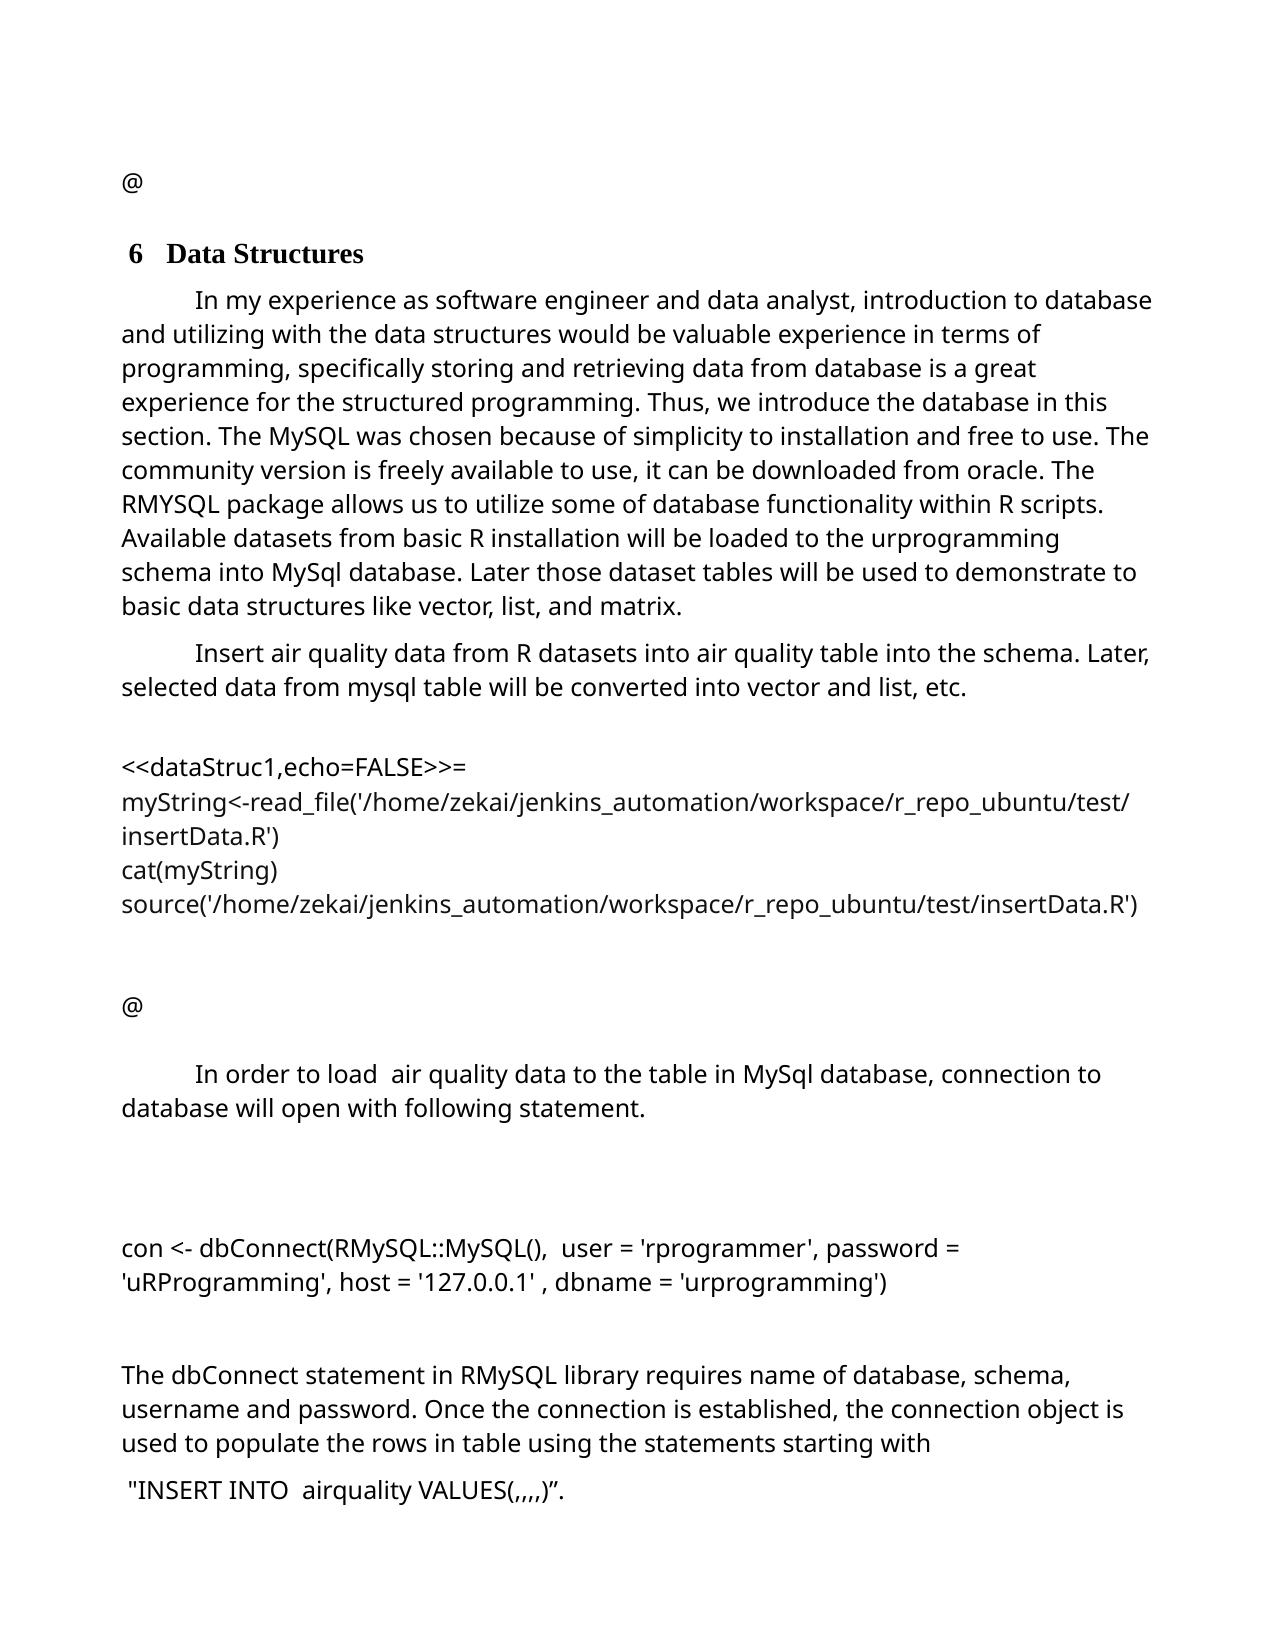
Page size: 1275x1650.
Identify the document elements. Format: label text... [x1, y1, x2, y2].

text <<dataStruc1,echo=FALSE>>= [121, 750, 1158, 784]
text @ [121, 988, 1158, 1023]
text "INSERT INTO airquality VALUES(,,,,)”. [121, 1472, 1158, 1506]
text Insert air quality data from R datasets into air quality table into the schema. Later, selected data from mysql table will be converted into vector and list, etc. [121, 635, 1158, 703]
text myString<-read_file('/home/zekai/jenkins_automation/workspace/r_repo_ubuntu/test/insertData.R') [121, 784, 1158, 852]
text In order to load air quality data to the table in MySql database, connection to database will open with following statement. [121, 1057, 1158, 1125]
text cat(myString) [121, 852, 1158, 886]
text con <- dbConnect(RMySQL::MySQL(), user = 'rprogrammer', password = 'uRProgramming', host = '127.0.0.1' , dbname = 'urprogramming') [121, 1230, 1158, 1298]
text The dbConnect statement in RMySQL library requires name of database, schema, username and password. Once the connection is established, the connection object is used to populate the rows in table using the statements starting with [121, 1358, 1158, 1460]
text source('/home/zekai/jenkins_automation/workspace/r_repo_ubuntu/test/insertData.R') [121, 886, 1158, 920]
subtitle Data Structures [121, 236, 1158, 270]
text @ [121, 165, 1158, 199]
text In my experience as software engineer and data analyst, introduction to database and utilizing with the data structures would be valuable experience in terms of programming, specifically storing and retrieving data from database is a great experience for the structured programming. Thus, we introduce the database in this section. The MySQL was chosen because of simplicity to installation and free to use. The community version is freely available to use, it can be downloaded from oracle. The RMYSQL package allows us to utilize some of database functionality within R scripts. Available datasets from basic R installation will be loaded to the urprogramming schema into MySql database. Later those dataset tables will be used to demonstrate to basic data structures like vector, list, and matrix. [121, 282, 1158, 623]
